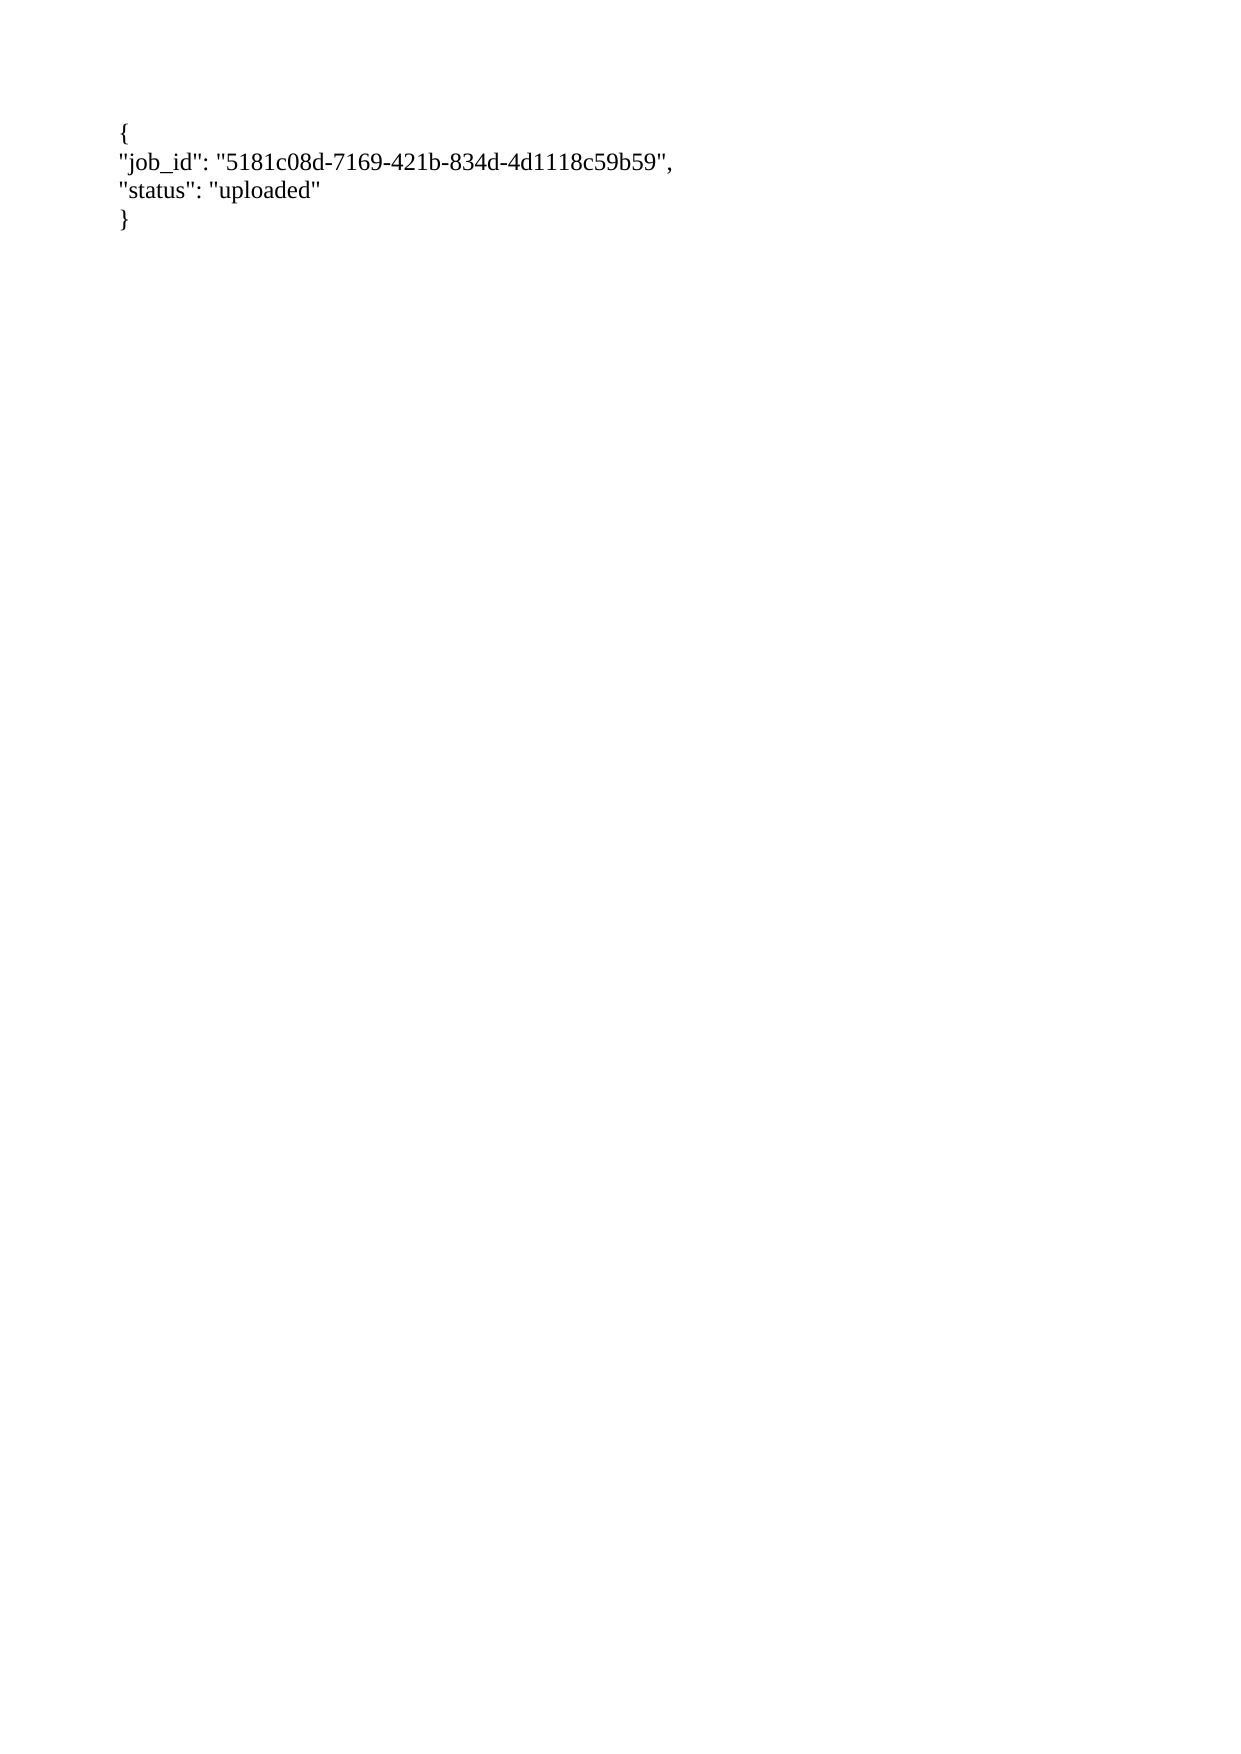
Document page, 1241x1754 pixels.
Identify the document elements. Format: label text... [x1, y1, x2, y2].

text { [118, 118, 1122, 147]
text "job_id": "5181c08d-7169-421b-834d-4d1118c59b59", [118, 147, 1122, 176]
text "status": "uploaded" [118, 176, 1122, 204]
text } [118, 204, 1122, 233]
